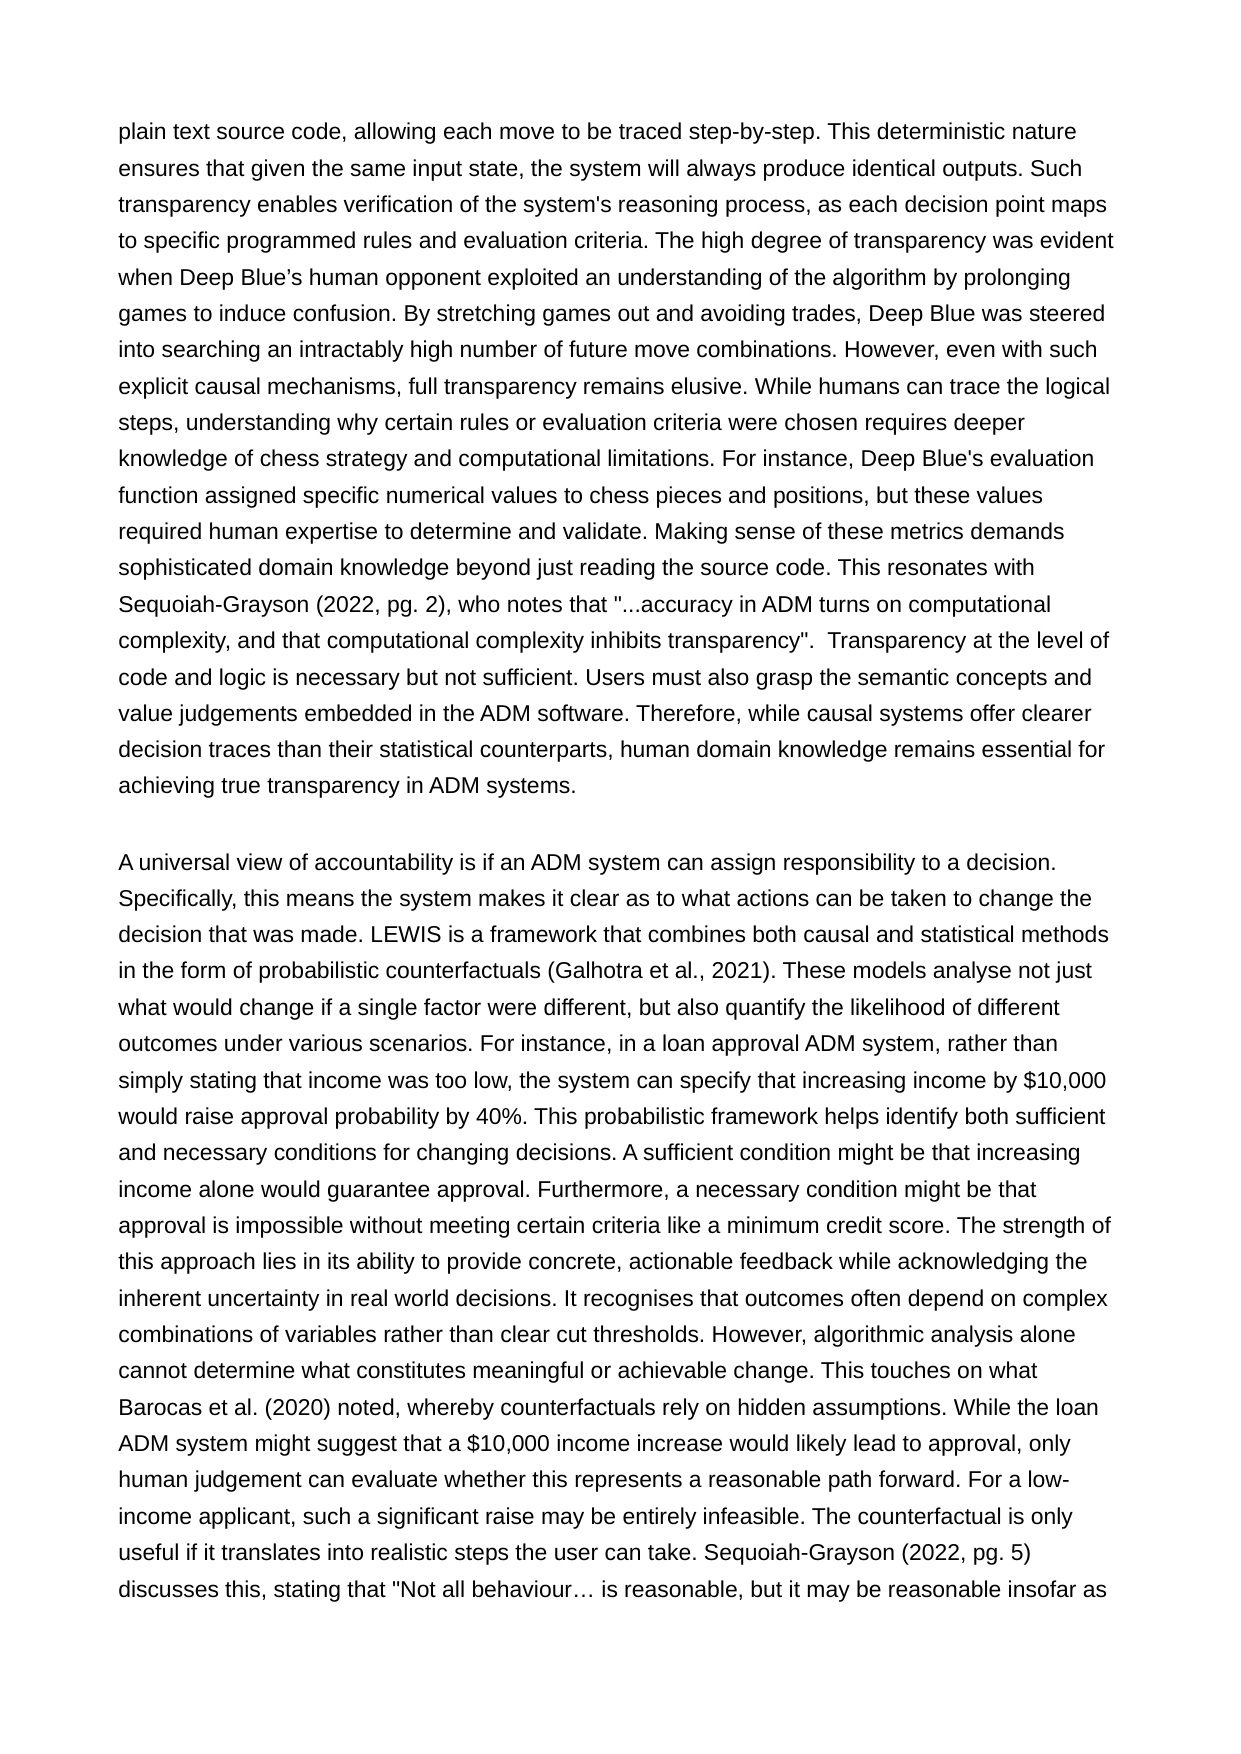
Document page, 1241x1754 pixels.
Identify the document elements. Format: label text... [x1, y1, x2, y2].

text A universal view of accountability is if an ADM system can assign responsibility to a decision. [118, 848, 1122, 875]
text plain text source code, allowing each move to be traced step-by-step. This deterministic nature ensures that given the same input state, the system will always produce identical outputs. Such transparency enables verification of the system's reasoning process, as each decision point maps to specific programmed rules and evaluation criteria. The high degree of transparency was evident when Deep Blue’s human opponent exploited an understanding of the algorithm by prolonging games to induce confusion. By stretching games out and avoiding trades, Deep Blue was steered into searching an intractably high number of future move combinations. However, even with such explicit causal mechanisms, full transparency remains elusive. While humans can trace the logical steps, understanding why certain rules or evaluation criteria were chosen requires deeper knowledge of chess strategy and computational limitations. For instance, Deep Blue's evaluation function assigned specific numerical values to chess pieces and positions, but these values required human expertise to determine and validate. Making sense of these metrics demands sophisticated domain knowledge beyond just reading the source code. This resonates with Sequoiah-Grayson (2022, pg. 2), who notes that "...accuracy in ADM turns on computational complexity, and that computational complexity inhibits transparency". Transparency at the level of code and logic is necessary but not sufficient. Users must also grasp the semantic concepts and value judgements embedded in the ADM software. Therefore, while causal systems offer clearer decision traces than their statistical counterparts, human domain knowledge remains essential for achieving true transparency in ADM systems. [118, 118, 1122, 799]
text Specifically, this means the system makes it clear as to what actions can be taken to change the decision that was made. LEWIS is a framework that combines both causal and statistical methods in the form of probabilistic counterfactuals (Galhotra et al., 2021). These models analyse not just what would change if a single factor were different, but also quantify the likelihood of different outcomes under various scenarios. For instance, in a loan approval ADM system, rather than simply stating that income was too low, the system can specify that increasing income by $10,000 would raise approval probability by 40%. This probabilistic framework helps identify both sufficient and necessary conditions for changing decisions. A sufficient condition might be that increasing income alone would guarantee approval. Furthermore, a necessary condition might be that approval is impossible without meeting certain criteria like a minimum credit score. The strength of this approach lies in its ability to provide concrete, actionable feedback while acknowledging the inherent uncertainty in real world decisions. It recognises that outcomes often depend on complex combinations of variables rather than clear cut thresholds. However, algorithmic analysis alone cannot determine what constitutes meaningful or achievable change. This touches on what Barocas et al. (2020) noted, whereby counterfactuals rely on hidden assumptions. While the loan ADM system might suggest that a $10,000 income increase would likely lead to approval, only human judgement can evaluate whether this represents a reasonable path forward. For a low-income applicant, such a significant raise may be entirely infeasible. The counterfactual is only useful if it translates into realistic steps the user can take. Sequoiah-Grayson (2022, pg. 5) discusses this, stating that "Not all behaviour… is reasonable, but it may be reasonable insofar as [118, 885, 1122, 1602]
